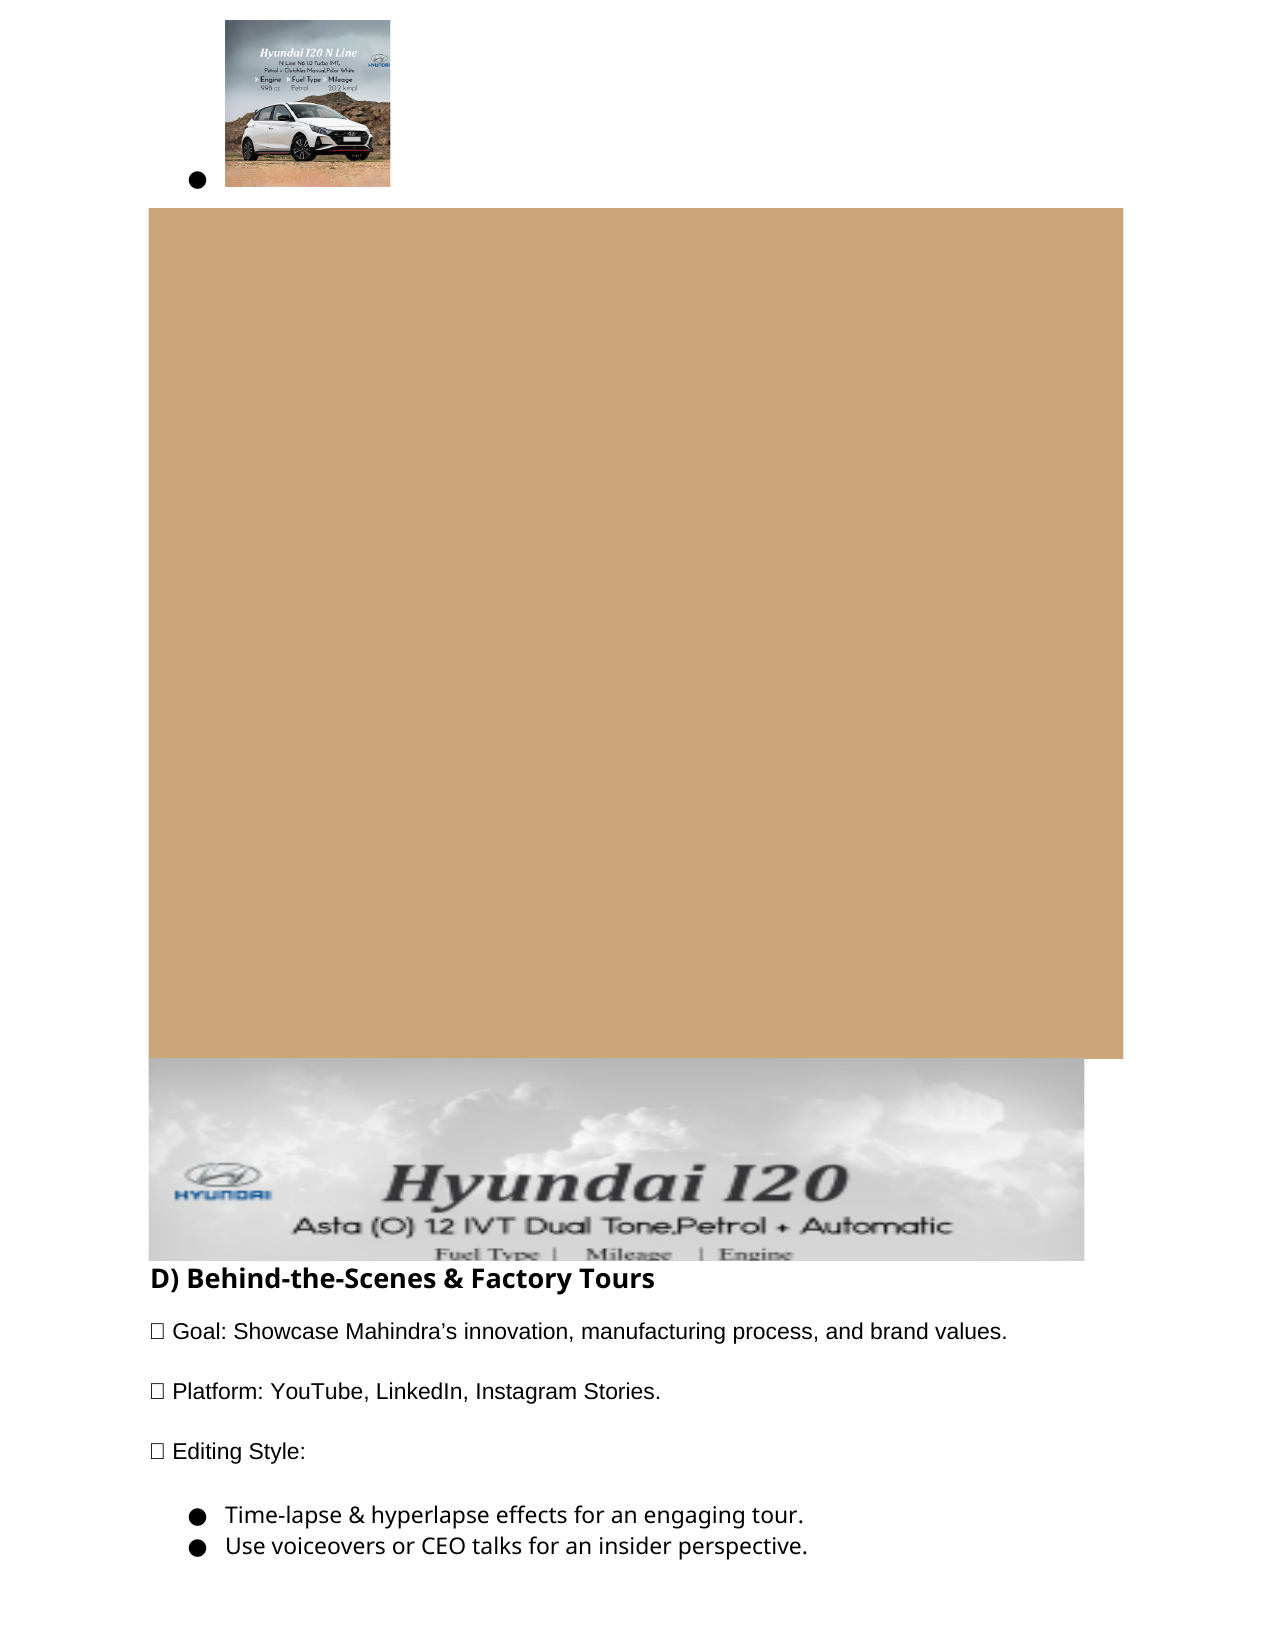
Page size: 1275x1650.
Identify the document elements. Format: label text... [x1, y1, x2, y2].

text ✅ Goal: Showcase Mahindra’s innovation, manufacturing process, and brand values. [148, 1318, 1125, 1344]
list Time-lapse & hyperlapse effects for an engaging tour. [187, 1499, 1125, 1530]
text ✅ Editing Style: [148, 1438, 1125, 1465]
picture [148, 208, 1124, 1261]
picture [225, 20, 391, 187]
text ✅ Platform: YouTube, LinkedIn, Instagram Stories. [148, 1378, 1125, 1404]
list Use voiceovers or CEO talks for an insider perspective. [187, 1530, 1125, 1561]
subtitle D) Behind-the-Scenes & Factory Tours [150, 1261, 939, 1297]
